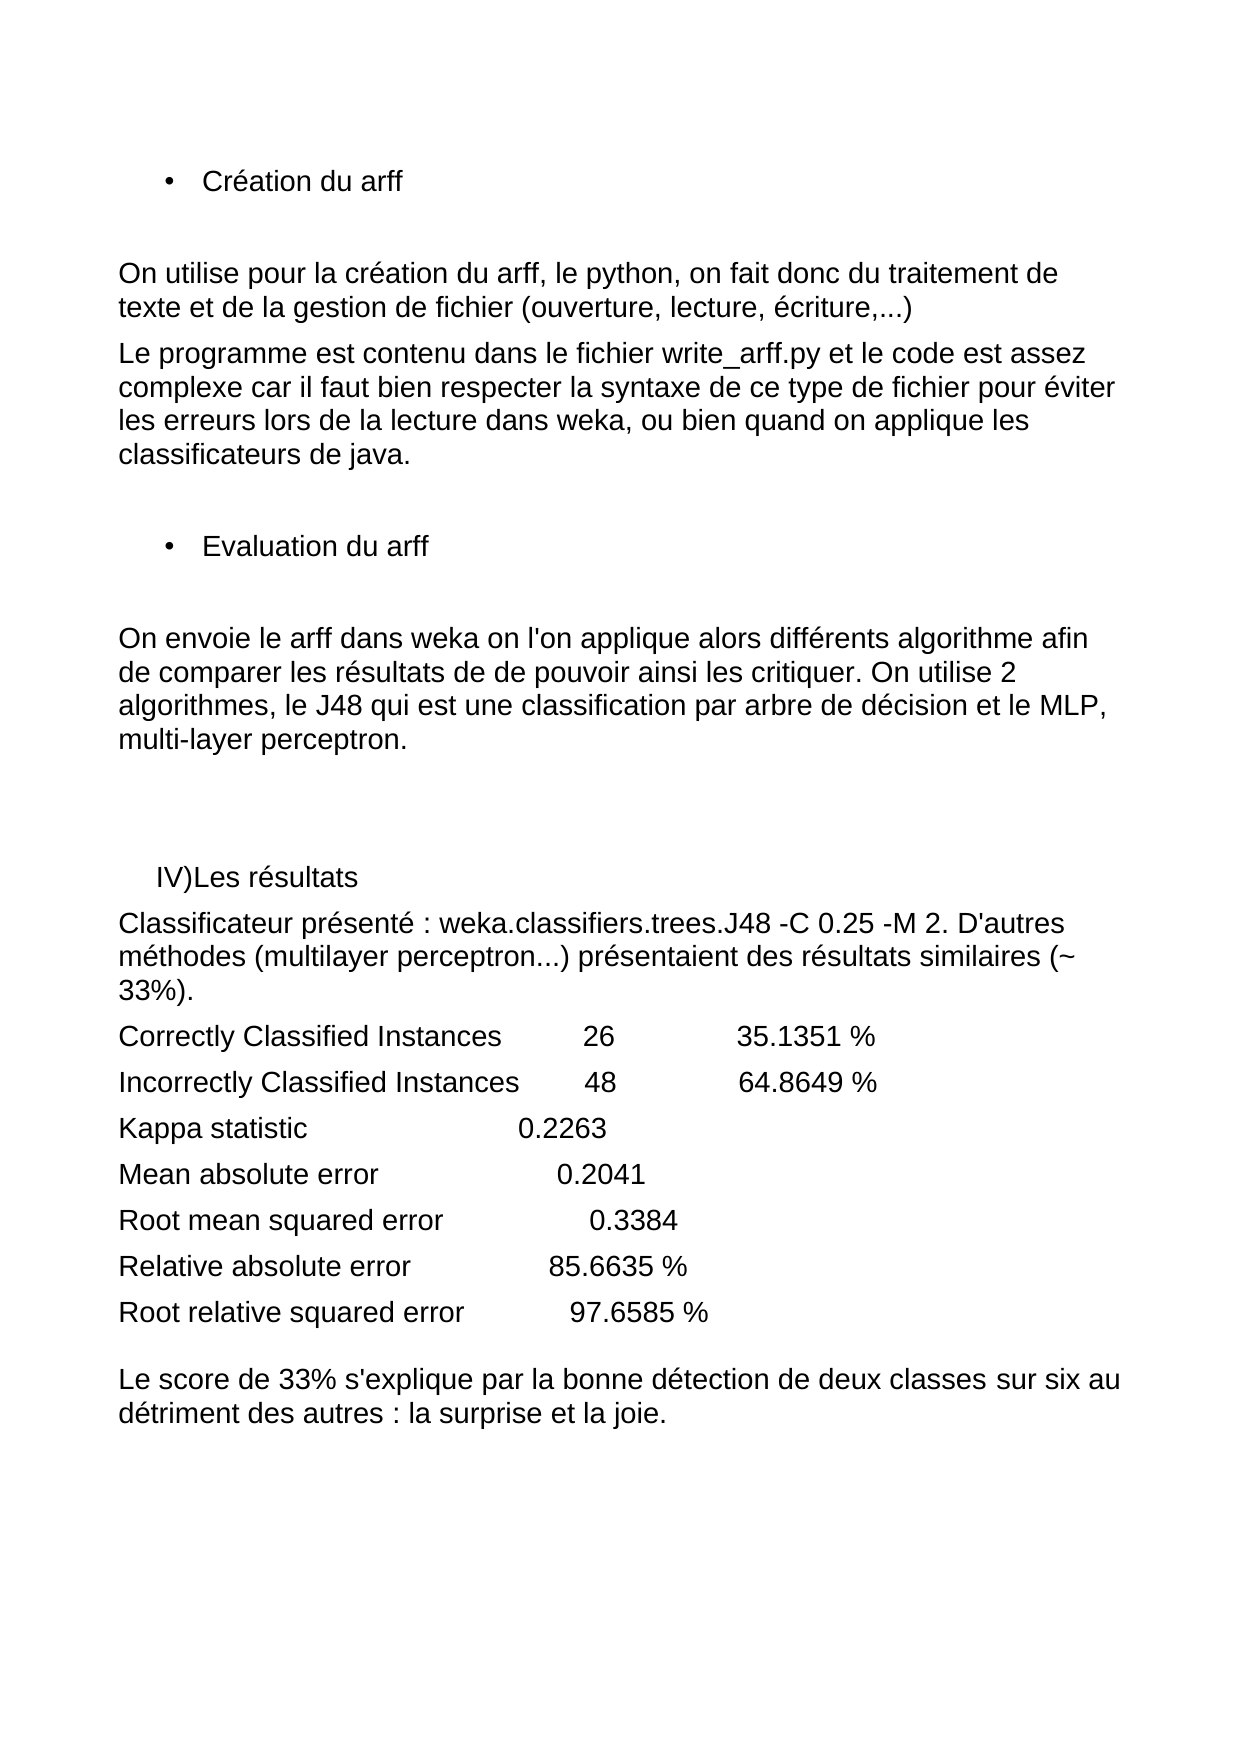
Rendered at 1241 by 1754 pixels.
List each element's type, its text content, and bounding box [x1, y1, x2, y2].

list Evaluation du arff [164, 529, 1122, 562]
text Kappa statistic 0.2263 [118, 1111, 1122, 1144]
list Création du arff [164, 164, 1122, 198]
text On utilise pour la création du arff, le python, on fait donc du traitement de texte et de la gestion de fichier (ouverture, lecture, écriture,...) [118, 256, 1122, 323]
text Incorrectly Classified Instances 48 64.8649 % [118, 1065, 1122, 1098]
text On envoie le arff dans weka on l'on applique alors différents algorithme afin de comparer les résultats de de pouvoir ainsi les critiquer. On utilise 2 algorithmes, le J48 qui est une classification par arbre de décision et le MLP, multi-layer perceptron. [118, 621, 1122, 755]
text Le programme est contenu dans le fichier write_arff.py et le code est assez complexe car il faut bien respecter la syntaxe de ce type de fichier pour éviter les erreurs lors de la lecture dans weka, ou bien quand on applique les classificateurs de java. [118, 336, 1122, 470]
list Les résultats [156, 860, 1122, 893]
text Mean absolute error 0.2041 [118, 1157, 1122, 1191]
text Classificateur présenté : weka.classifiers.trees.J48 -C 0.25 -M 2. D'autres méthodes (multilayer perceptron...) présentaient des résultats similaires (~ 33%). [118, 906, 1122, 1006]
text Relative absolute error 85.6635 % [118, 1249, 1122, 1283]
text Root relative squared error 97.6585 % Le score de 33% s'explique par la bonne détection de deux classes sur six au détriment des autres : la surprise et la joie. [118, 1295, 1122, 1429]
text Root mean squared error 0.3384 [118, 1203, 1122, 1237]
text Correctly Classified Instances 26 35.1351 % [118, 1019, 1122, 1052]
